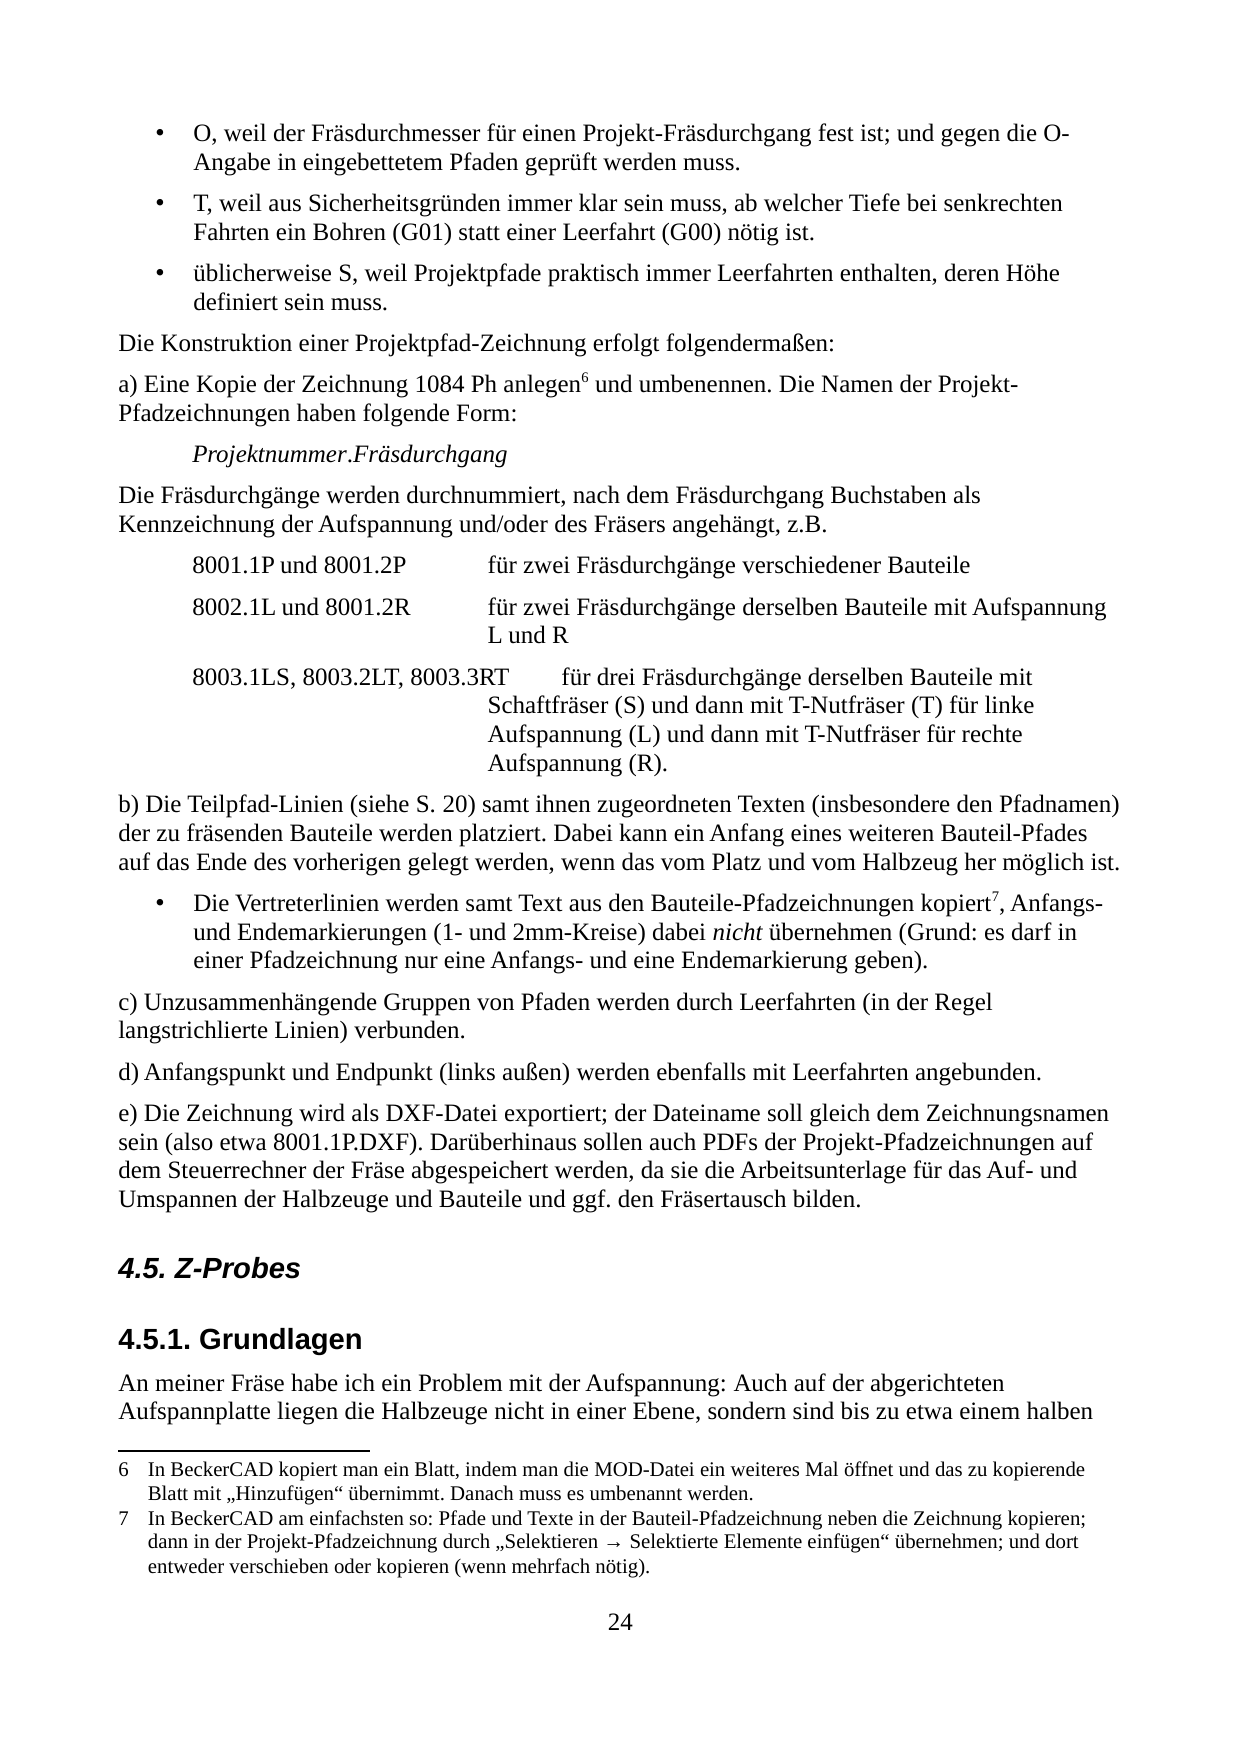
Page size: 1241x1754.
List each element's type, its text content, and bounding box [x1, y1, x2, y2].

text Projektnummer.Fräsdurchgang [118, 439, 1122, 468]
list Die Vertreterlinien werden samt Text aus den Bauteile-Pfadzeichnungen kopiert, Anfangs- und Endemarkierungen (1- und 2mm-Kreise) dabei nicht übernehmen (Grund: es darf in einer Pfadzeichnung nur eine Anfangs- und eine Endemarkierung geben). [156, 888, 1122, 974]
text c) Unzusammenhängende Gruppen von Pfaden werden durch Leerfahrten (in der Regel langstrichlierte Linien) verbunden. [118, 987, 1122, 1044]
subtitle 4.5.1. Grundlagen [118, 1322, 1122, 1355]
text b) Die Teilpfad-Linien (siehe S. 19) samt ihnen zugeordneten Texten (insbesondere den Pfadnamen) der zu fräsenden Bauteile werden platziert. Dabei kann ein Anfang eines weiteren Bauteil-Pfades auf das Ende des vorherigen gelegt werden, wenn das vom Platz und vom Halbzeug her möglich ist. [118, 789, 1122, 876]
text In BeckerCAD kopiert man ein Blatt, indem man die MOD-Datei ein weiteres Mal öffnet und das zu kopierende Blatt mit „Hinzufügen“ übernimmt. Danach muss es umbenannt werden. [118, 1457, 1122, 1505]
list O, weil der Fräsdurchmesser für einen Projekt-Fräsdurchgang fest ist; und gegen die O-Angabe in eingebettetem Pfaden geprüft werden muss. [156, 118, 1122, 176]
text a) Eine Kopie der Zeichnung 1084 Ph anlegen und umbenennen. Die Namen der Projekt-Pfadzeichnungen haben folgende Form: [118, 369, 1122, 427]
text 8002.1L und 8001.2R für zwei Fräsdurchgänge derselben Bauteile mit Aufspannung L und R [118, 592, 1122, 649]
subtitle 4.5. Z-Probes [118, 1251, 1122, 1284]
text 8003.1LS, 8003.2LT, 8003.3RT für drei Fräsdurchgänge derselben Bauteile mit Schaftfräser (S) und dann mit T-Nutfräser (T) für linke Aufspannung (L) und dann mit T-Nutfräser für rechte Aufspannung (R). [118, 662, 1122, 777]
list üblicherweise S, weil Projektpfade praktisch immer Leerfahrten enthalten, deren Höhe definiert sein muss. [156, 258, 1122, 316]
list T, weil aus Sicherheitsgründen immer klar sein muss, ab welcher Tiefe bei senkrechten Fahrten ein Bohren (G01) statt einer Leerfahrt (G00) nötig ist. [156, 188, 1122, 246]
text d) Anfangspunkt und Endpunkt (links außen) werden ebenfalls mit Leerfahrten angebunden. [118, 1057, 1122, 1086]
text Die Konstruktion einer Projektpfad-Zeichnung erfolgt folgendermaßen: [118, 328, 1122, 357]
list In BeckerCAD am einfachsten so: Pfade und Texte in der Bauteil-Pfadzeichnung neben die Zeichnung kopieren; dann in der Projekt-Pfadzeichnung durch „Selektieren → Selektierte Elemente einfügen“ übernehmen; und dort entweder verschieben oder kopieren (wenn mehrfach nötig). [118, 1505, 1122, 1578]
text e) Die Zeichnung wird als DXF-Datei exportiert; der Dateiname soll gleich dem Zeichnungsnamen sein (also etwa 8001.1P.DXF). Darüberhinaus sollen auch PDFs der Projekt-Pfadzeichnungen auf dem Steuerrechner der Fräse abgespeichert werden, da sie die Arbeitsunterlage für das Auf- und Umspannen der Halbzeuge und Bauteile und ggf. den Fräsertausch bilden. [118, 1098, 1122, 1213]
text Die Fräsdurchgänge werden durchnummiert, nach dem Fräsdurchgang Buchstaben als Kennzeichnung der Aufspannung und/oder des Fräsers angehängt, z.B. [118, 481, 1122, 538]
text An meiner Fräse habe ich ein Problem mit der Aufspannung: Auch auf der abgerichteten Aufspannplatte liegen die Halbzeuge nicht in einer Ebene, sondern sind bis zu etwa einem halben [118, 1368, 1122, 1425]
text 8001.1P und 8001.2P für zwei Fräsdurchgänge verschiedener Bauteile [118, 551, 1122, 579]
